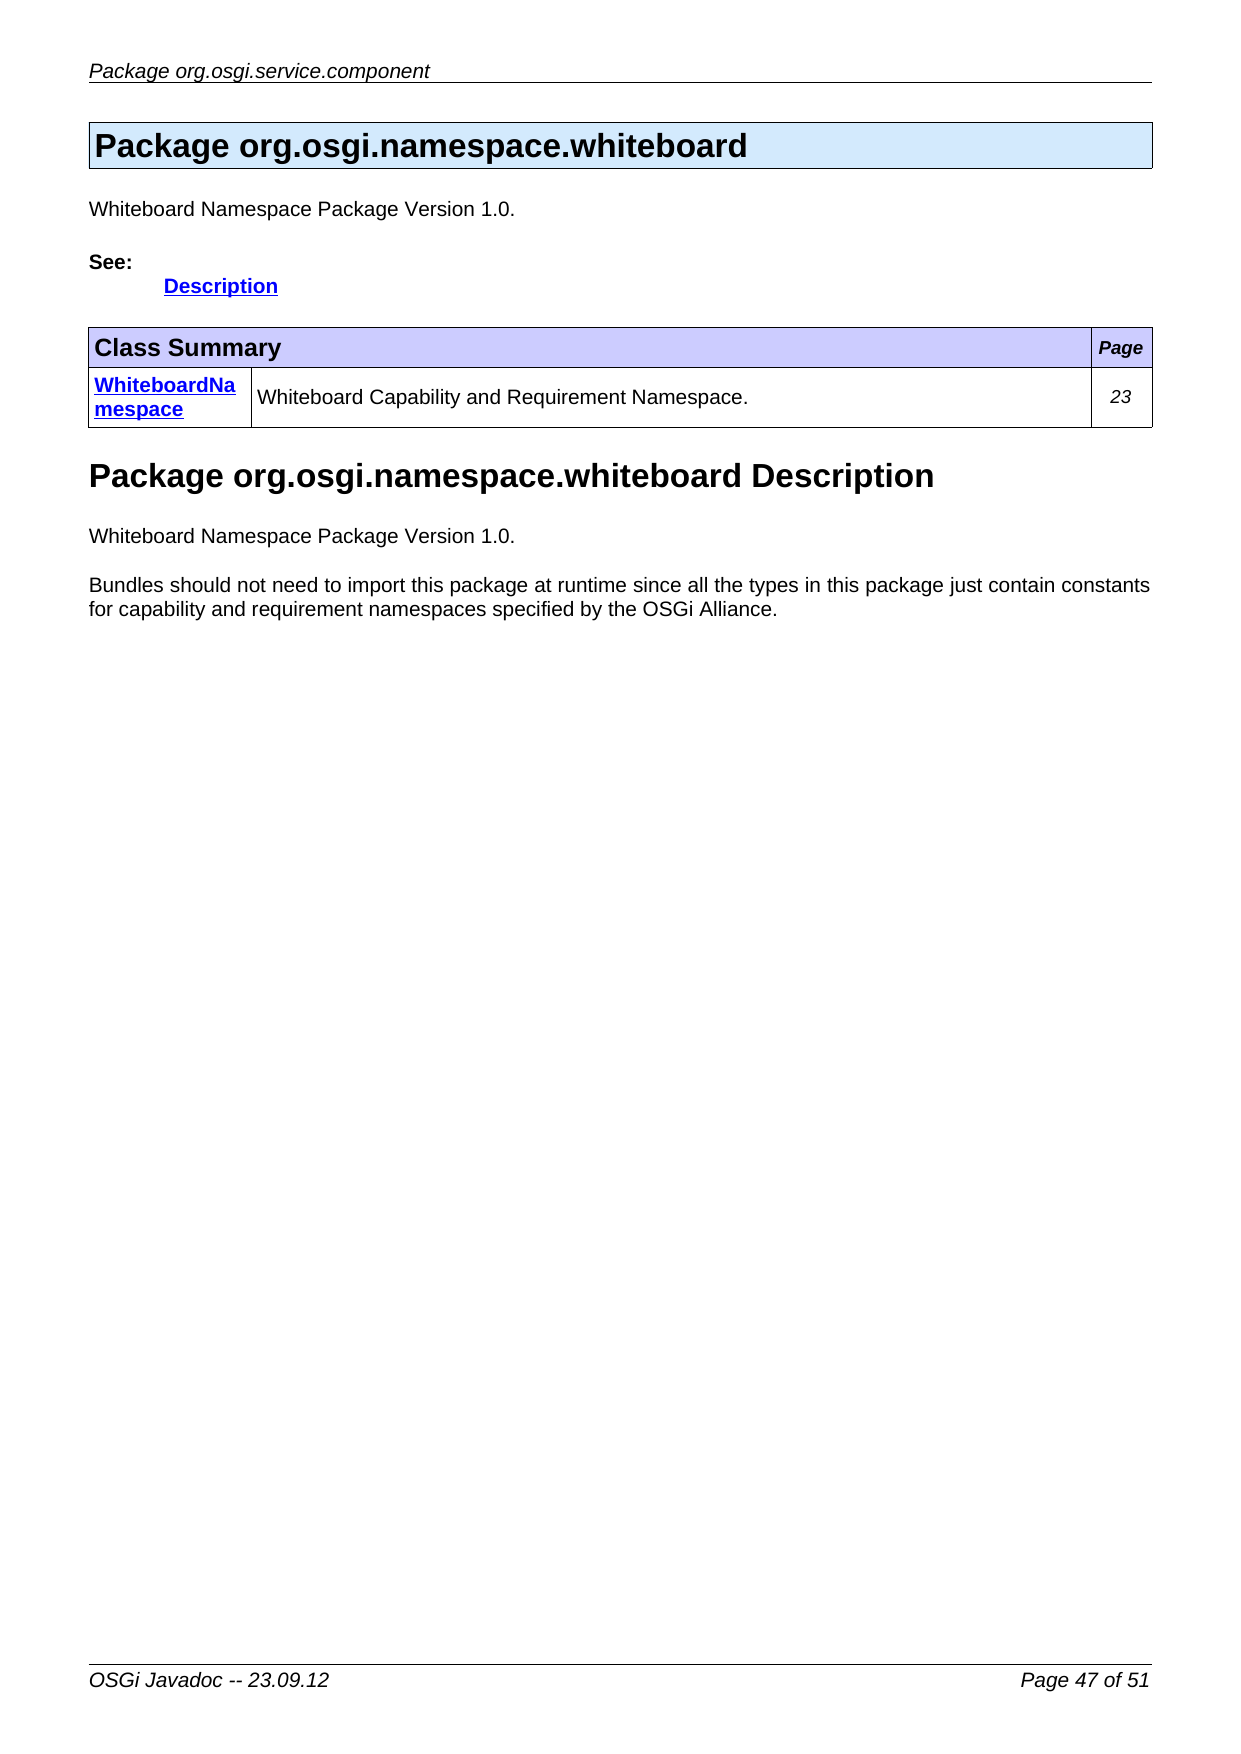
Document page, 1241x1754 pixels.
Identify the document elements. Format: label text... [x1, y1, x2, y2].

table_cell Whiteboard Capability and Requirement Namespace. [252, 368, 1091, 427]
text Description [163, 274, 1152, 298]
table_cell WhiteboardNamespace [89, 368, 251, 427]
table_header Page [1092, 328, 1152, 367]
text See: [88, 250, 1152, 274]
table_header Class Summary [89, 328, 1091, 367]
text Package org.osgi.namespace.whiteboard Description [88, 456, 1152, 494]
table_cell [1092, 368, 1152, 427]
text Whiteboard Namespace Package Version 1.0. [88, 197, 1152, 221]
text Whiteboard Namespace Package Version 1.0. [88, 523, 1152, 547]
text Bundles should not need to import this package at runtime since all the types in this package just contain constants for capability and requirement namespaces specified by the OSGi Alliance. [88, 572, 1152, 620]
subtitle Package org.osgi.namespace.whiteboard [90, 123, 1152, 168]
